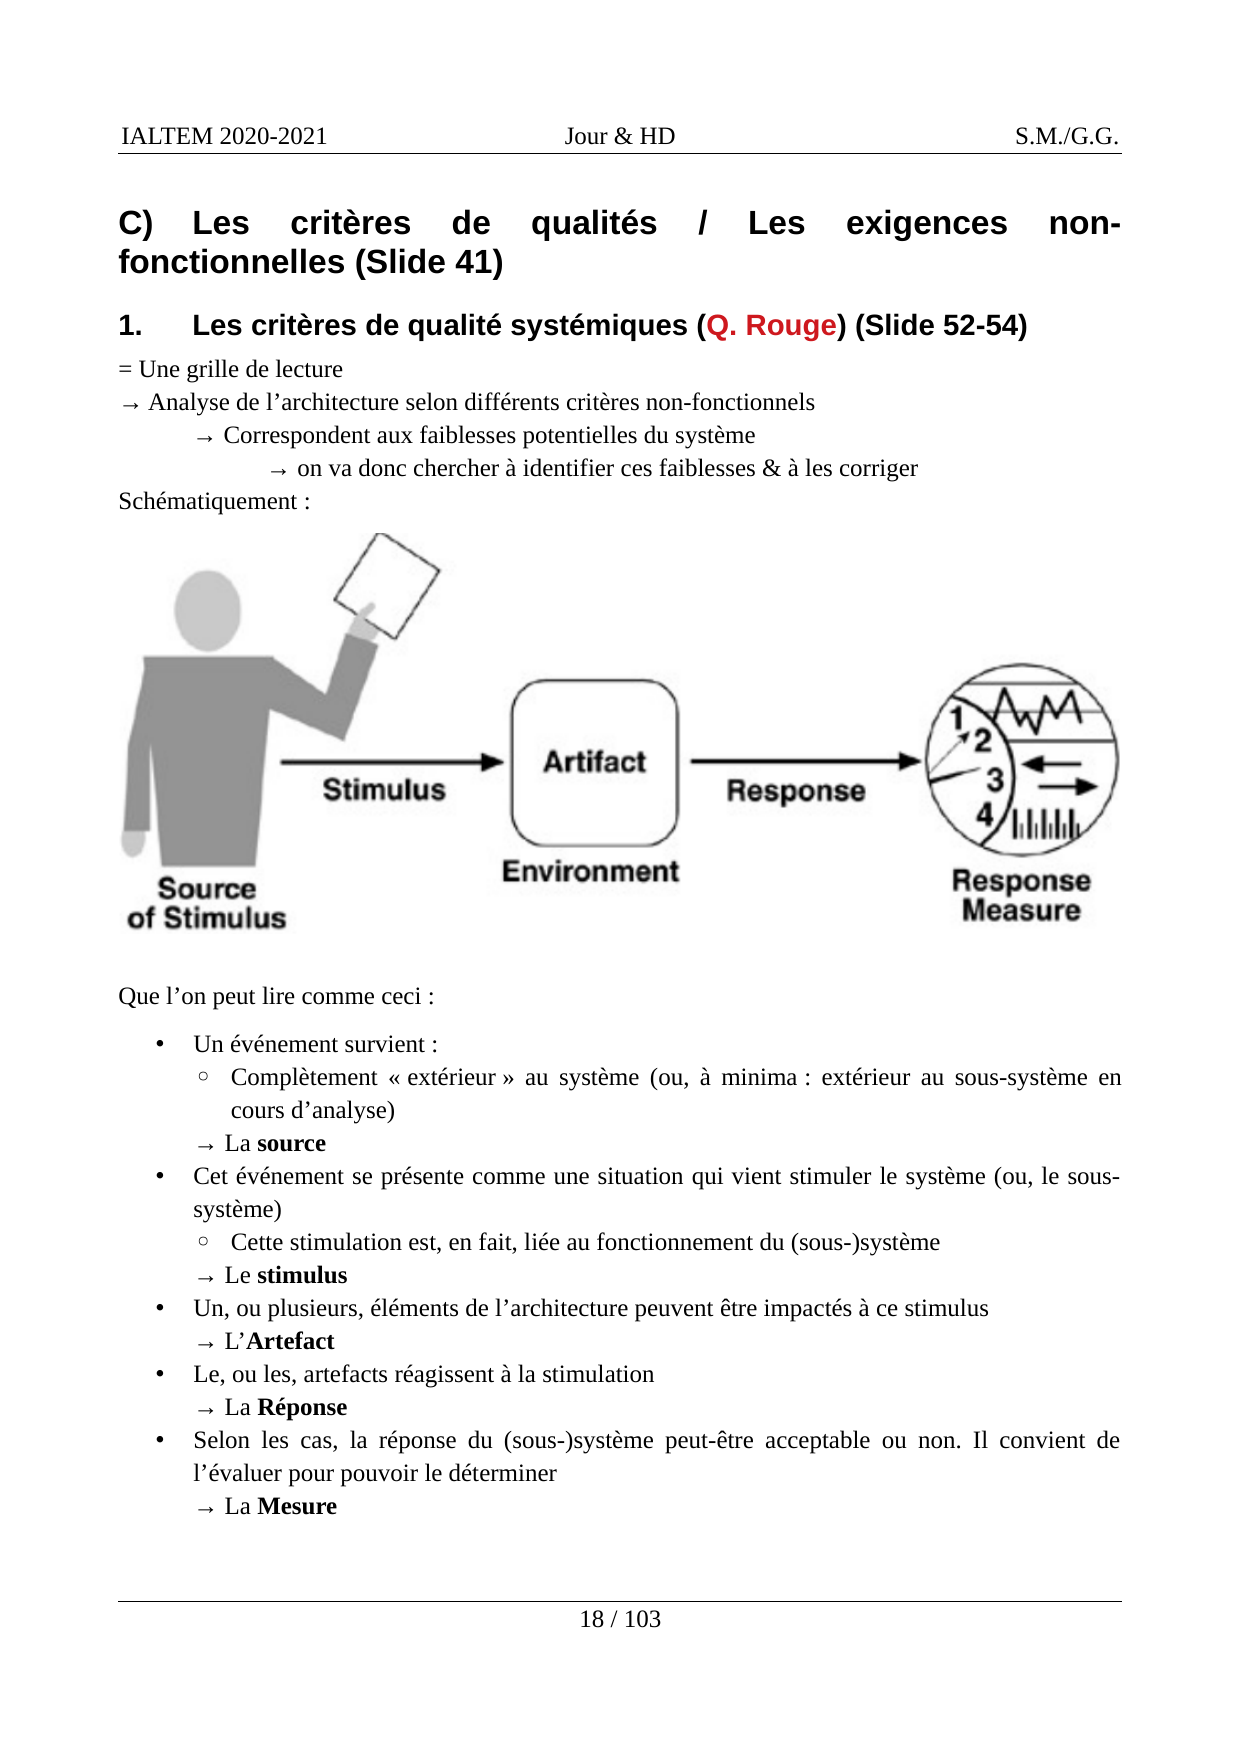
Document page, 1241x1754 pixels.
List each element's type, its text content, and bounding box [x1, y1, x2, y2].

list Cet événement se présente comme une situation qui vient stimuler le système (ou, le sous-système) [156, 1161, 1122, 1222]
text = Une grille de lecture [118, 354, 1122, 382]
list Le, ou les, artefacts réagissent à la stimulation [156, 1359, 1122, 1388]
text → on va donc chercher à identifier ces faiblesses & à les corriger [118, 453, 1122, 482]
picture [118, 533, 1123, 934]
list Selon les cas, la réponse du (sous-)système peut-être acceptable ou non. Il convient de l’évaluer pour pouvoir le déterminer [156, 1425, 1122, 1487]
subtitle Les critères de qualités / Les exigences non-fonctionnelles (Slide 41) [118, 203, 1122, 280]
list → Le stimulus [156, 1260, 1122, 1288]
text Schématiquement : [118, 486, 1122, 514]
list → La source [156, 1128, 1122, 1156]
list Un événement survient : [156, 1029, 1122, 1057]
text → Analyse de l’architecture selon différents critères non-fonctionnels [118, 387, 1122, 416]
text Que l’on peut lire comme ceci : [118, 981, 1122, 1010]
subtitle Les critères de qualité systémiques (Q. Rouge) (Slide 52-54) [118, 307, 1122, 341]
list → L’Artefact [156, 1326, 1122, 1354]
list → La Réponse [156, 1392, 1122, 1421]
list → La Mesure [156, 1491, 1122, 1520]
list Cette stimulation est, en fait, liée au fonctionnement du (sous-)système [193, 1227, 1122, 1256]
text → Correspondent aux faiblesses potentielles du système [118, 420, 1122, 448]
list Complètement « extérieur » au système (ou, à minima : extérieur au sous-système en cours d’analyse) [193, 1062, 1122, 1123]
list Un, ou plusieurs, éléments de l’architecture peuvent être impactés à ce stimulus [156, 1293, 1122, 1322]
